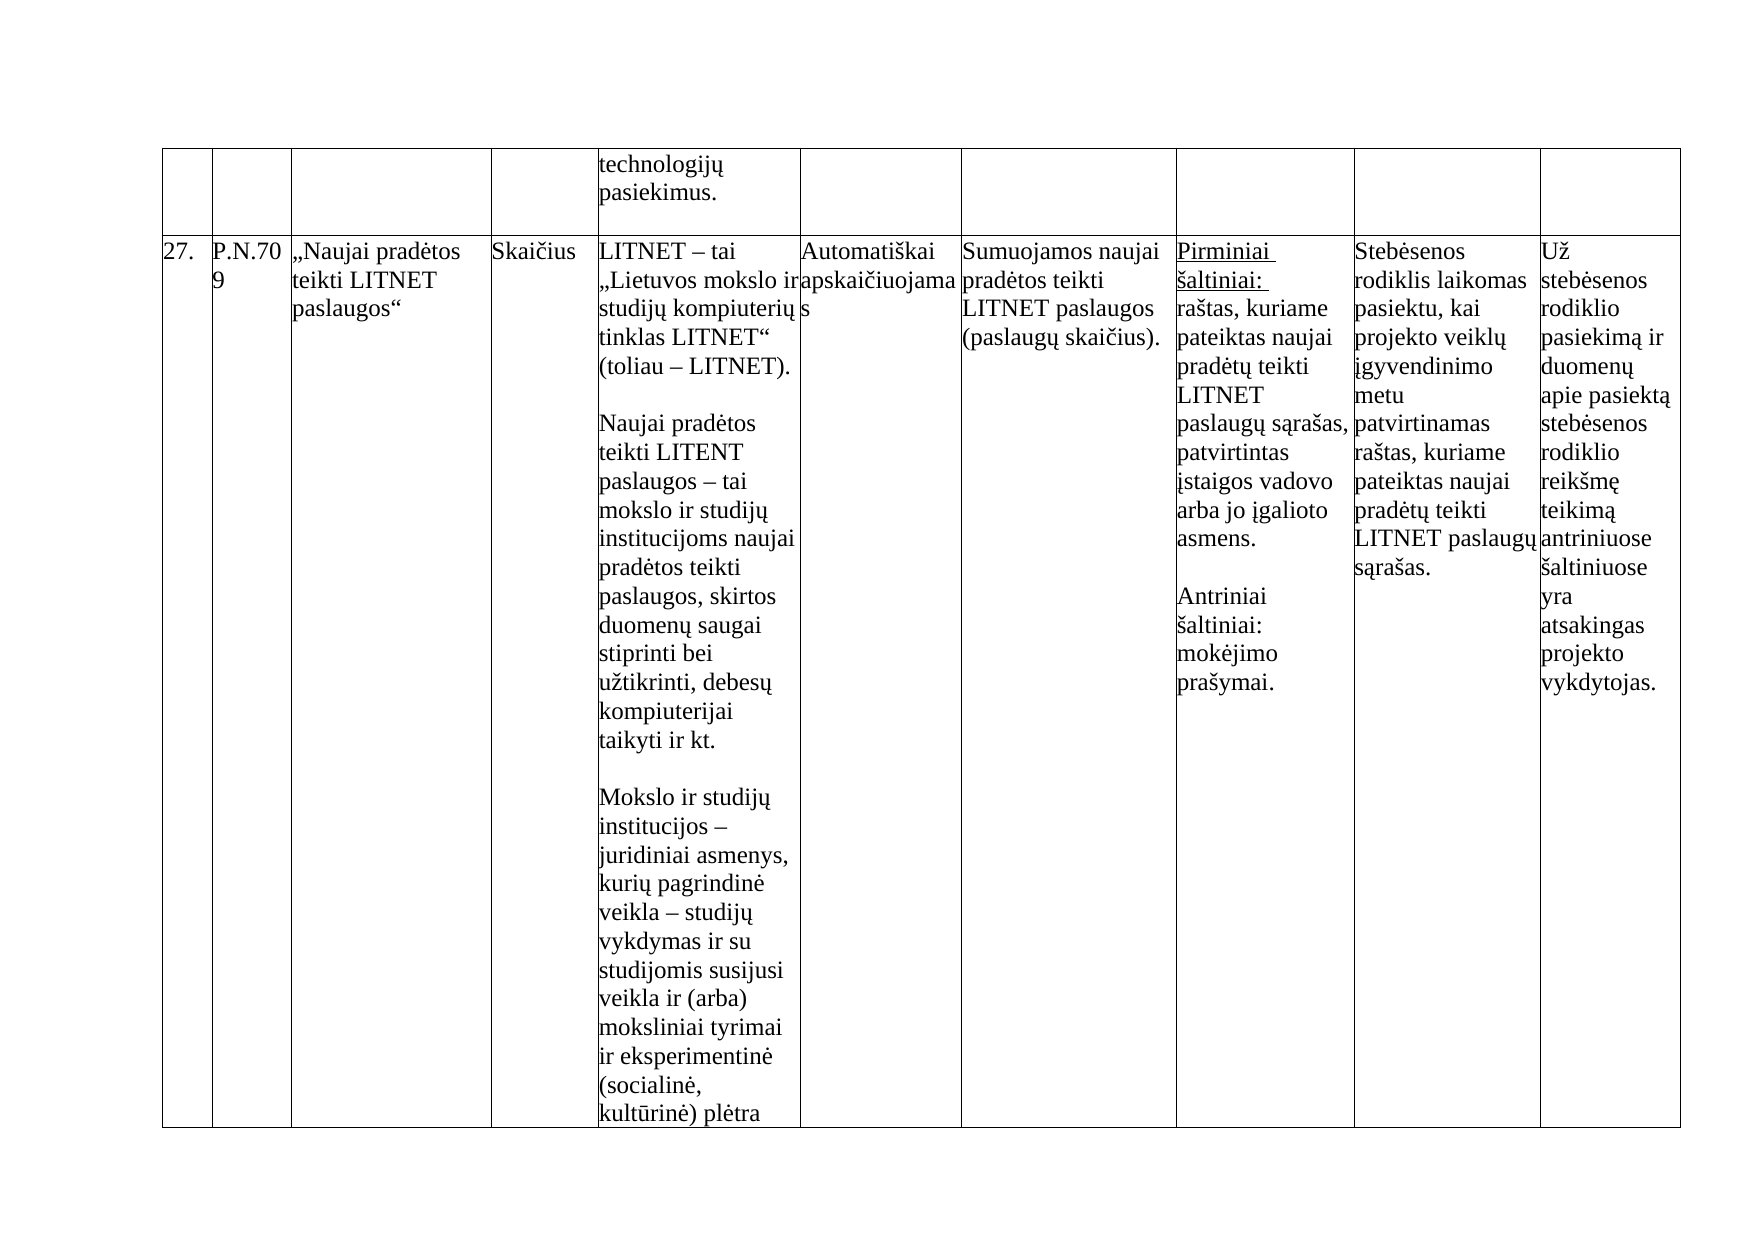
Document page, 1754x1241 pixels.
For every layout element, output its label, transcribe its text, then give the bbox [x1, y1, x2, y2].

table_cell [492, 149, 598, 235]
table_cell technologijų pasiekimus. [599, 149, 800, 235]
table_cell Už stebėsenos rodiklio pasiekimą ir duomenų apie pasiektą stebėsenos rodiklio reikšmę teikimą antriniuose šaltiniuose yra atsakingas projekto vykdytojas. [1541, 236, 1680, 1127]
table_cell [801, 149, 961, 235]
table_cell Sumuojamos naujai pradėtos teikti LITNET paslaugos (paslaugų skaičius). [962, 236, 1176, 1127]
table_cell [292, 149, 491, 235]
table_cell „Naujai pradėtos teikti LITNET paslaugos“ [292, 236, 491, 1127]
table_cell [962, 149, 1176, 235]
table_cell 27. [163, 236, 212, 1127]
table_cell Automatiškai apskaičiuojamas [801, 236, 961, 1127]
table_cell Stebėsenos rodiklis laikomas pasiektu, kai projekto veiklų įgyvendinimo metu patvirtinamas raštas, kuriame pateiktas naujai pradėtų teikti LITNET paslaugų sąrašas. [1355, 236, 1540, 1127]
table_cell [213, 149, 291, 235]
table_cell [1355, 149, 1540, 235]
table_cell Pirminiai šaltiniai: raštas, kuriame pateiktas naujai pradėtų teikti LITNET paslaugų sąrašas, patvirtintas įstaigos vadovo arba jo įgalioto asmens. Antriniai šaltiniai: mokėjimo prašymai. [1177, 236, 1354, 1127]
table_cell Skaičius [492, 236, 598, 1127]
table_cell [1541, 149, 1680, 235]
table_cell [1177, 149, 1354, 235]
table_cell [163, 149, 212, 235]
table_cell LITNET – tai „Lietuvos mokslo ir studijų kompiuterių tinklas LITNET“ (toliau – LITNET). Naujai pradėtos teikti LITENT paslaugos – tai mokslo ir studijų institucijoms naujai pradėtos teikti paslaugos, skirtos duomenų saugai stiprinti bei užtikrinti, debesų kompiuterijai taikyti ir kt. Mokslo ir studijų institucijos – juridiniai asmenys, kurių pagrindinė veikla – studijų vykdymas ir su studijomis susijusi veikla ir (arba) moksliniai tyrimai ir eksperimentinė (socialinė, kultūrinė) plėtra [599, 236, 800, 1127]
table_cell P.N.709 [213, 236, 291, 1127]
